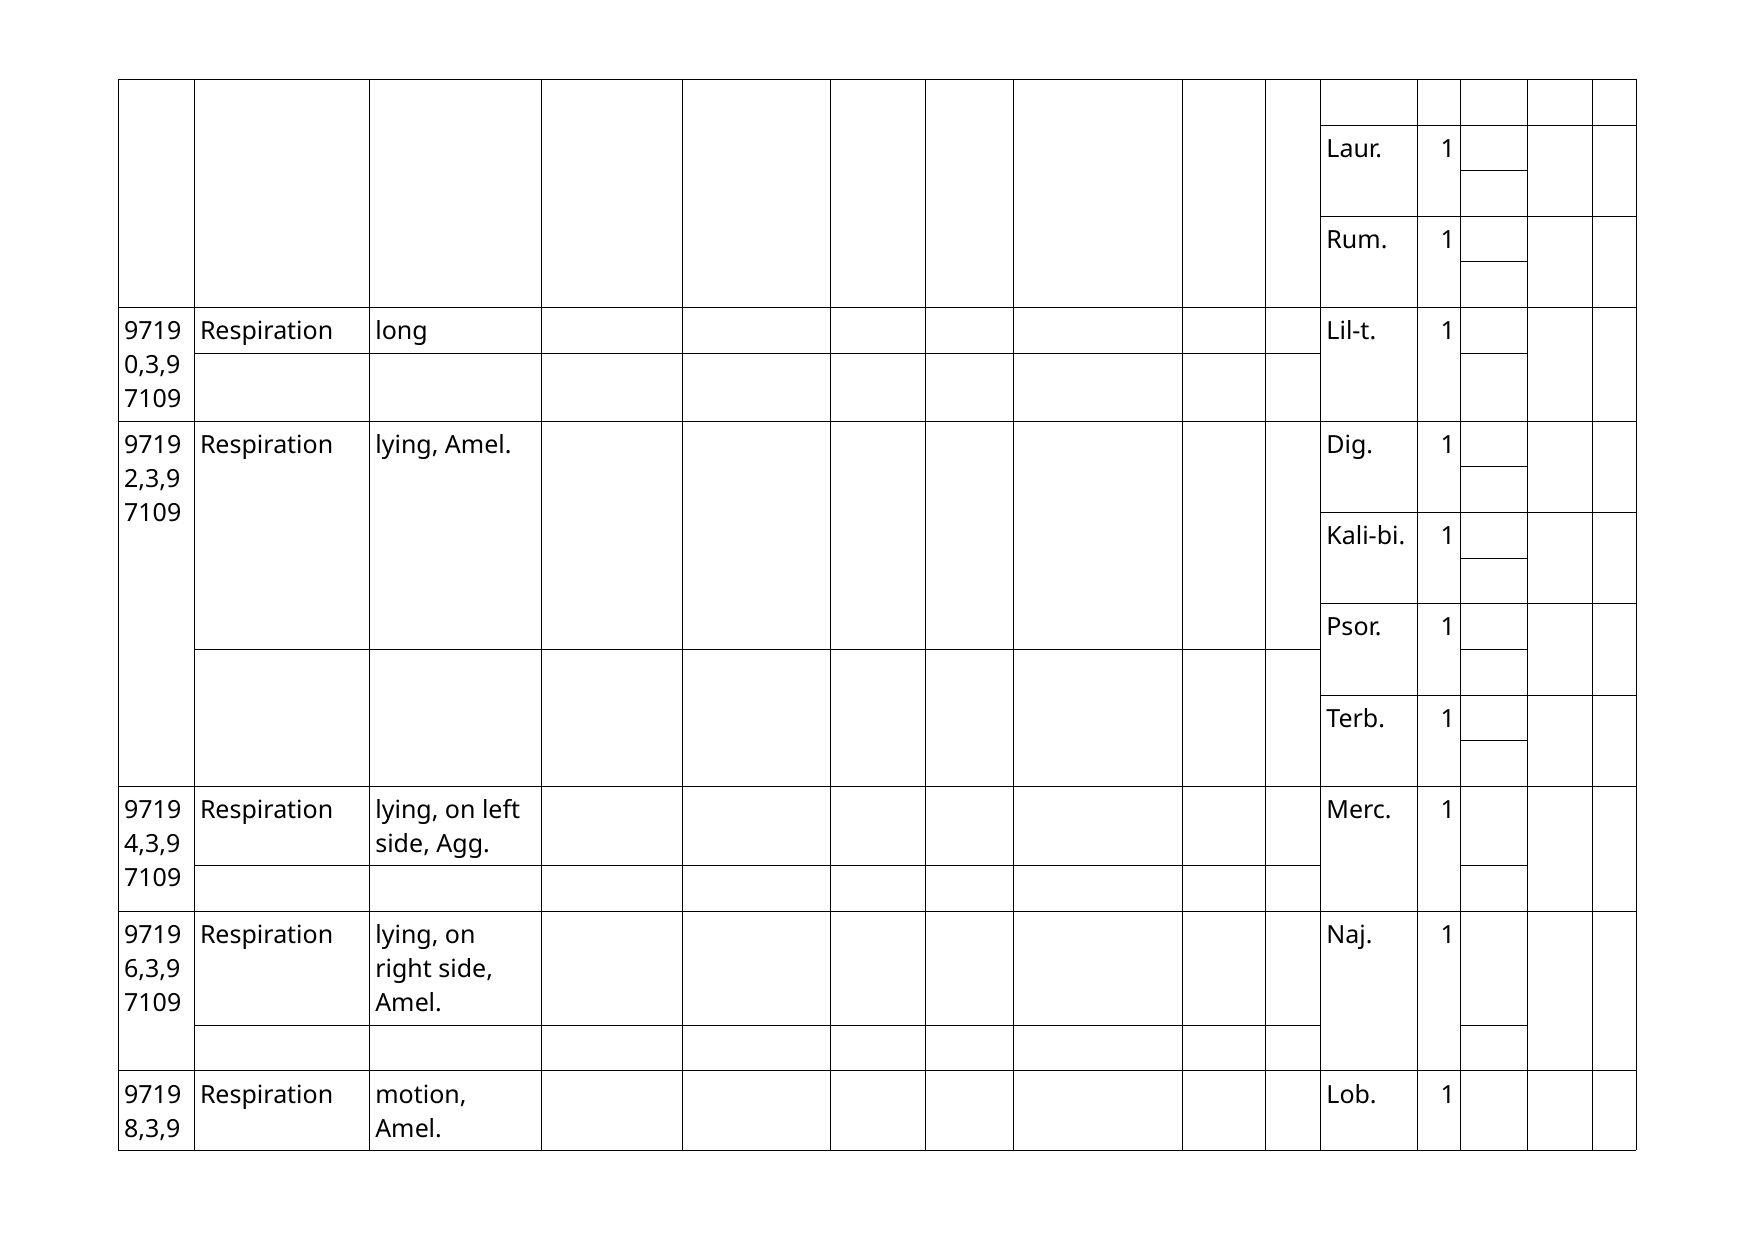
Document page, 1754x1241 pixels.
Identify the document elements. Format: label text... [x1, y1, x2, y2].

table_cell [1528, 126, 1592, 216]
table_cell [542, 354, 682, 421]
table_cell [926, 866, 1013, 911]
table_cell [1461, 171, 1527, 216]
table_cell [1014, 650, 1182, 786]
table_cell [1014, 1071, 1182, 1150]
table_cell [831, 80, 925, 307]
table_cell [1266, 912, 1320, 1025]
table_cell 1 [1418, 1071, 1460, 1150]
table_cell Lil-t. [1321, 308, 1417, 421]
table_cell [542, 866, 682, 911]
table_cell [542, 80, 682, 307]
table_cell [1014, 354, 1182, 421]
table_cell [1183, 866, 1265, 911]
table_cell [831, 912, 925, 1025]
table_cell [1266, 650, 1320, 786]
table_cell [1593, 787, 1636, 911]
table_cell Lob. [1321, 1071, 1417, 1150]
table_cell [1014, 422, 1182, 649]
table_cell [926, 1026, 1013, 1070]
table_cell [1014, 1026, 1182, 1070]
table_cell 1 [1418, 513, 1460, 603]
table_cell 1 [1418, 787, 1460, 911]
table_cell [195, 80, 369, 307]
table_cell [1461, 262, 1527, 307]
table_cell [195, 650, 369, 786]
table_cell Respiration [195, 912, 369, 1025]
table_cell [1461, 126, 1527, 170]
table_cell [1593, 126, 1636, 216]
table_cell [195, 354, 369, 421]
table_cell [1593, 308, 1636, 421]
table_cell [1014, 308, 1182, 353]
table_cell [1461, 787, 1527, 865]
table_cell [119, 80, 194, 307]
table_cell 97196,3,97109 [119, 912, 194, 1070]
table_cell [1593, 604, 1636, 694]
table_cell [1593, 696, 1636, 786]
table_cell [370, 1026, 541, 1070]
table_cell [831, 650, 925, 786]
table_cell [542, 1026, 682, 1070]
table_cell [1183, 80, 1265, 307]
table_cell 1 [1418, 126, 1460, 216]
table_cell [370, 866, 541, 911]
table_cell 97194,3,97109 [119, 787, 194, 911]
table_cell [1183, 1071, 1265, 1150]
table_cell [1266, 422, 1320, 649]
table_cell [1183, 422, 1265, 649]
table_cell [831, 354, 925, 421]
table_cell [926, 650, 1013, 786]
table_cell [831, 1071, 925, 1150]
table_cell [1183, 650, 1265, 786]
table_cell [683, 866, 830, 911]
table_cell [831, 787, 925, 865]
table_cell [195, 866, 369, 911]
table_cell Kali-bi. [1321, 513, 1417, 603]
table_cell [683, 354, 830, 421]
table_cell [1461, 422, 1527, 466]
table_cell 97198,3,9 [119, 1071, 194, 1150]
table_cell [1266, 354, 1320, 421]
table_cell [1266, 80, 1320, 307]
table_cell [1461, 217, 1527, 261]
table_cell 1 [1418, 308, 1460, 421]
table_cell [542, 912, 682, 1025]
table_cell [1528, 513, 1592, 603]
table_cell [1593, 513, 1636, 603]
table_cell [683, 787, 830, 865]
table_cell Respiration [195, 1071, 369, 1150]
table_cell Dig. [1321, 422, 1417, 512]
table_cell [926, 308, 1013, 353]
table_cell [1593, 1071, 1636, 1150]
table_cell [542, 1071, 682, 1150]
table_cell [1528, 604, 1592, 694]
table_cell [683, 650, 830, 786]
table_cell [926, 354, 1013, 421]
table_cell [1014, 866, 1182, 911]
table_cell [1461, 1071, 1527, 1150]
table_cell [1183, 354, 1265, 421]
table_cell 1 [1418, 604, 1460, 694]
table_cell [1593, 912, 1636, 1070]
table_cell [370, 650, 541, 786]
table_cell long [370, 308, 541, 353]
table_cell [1593, 217, 1636, 307]
table_cell [1266, 787, 1320, 865]
table_cell motion, Amel. [370, 1071, 541, 1150]
table_cell 97190,3,97109 [119, 308, 194, 421]
table_cell Terb. [1321, 696, 1417, 786]
table_cell [1266, 1026, 1320, 1070]
table_cell [1528, 787, 1592, 911]
table_cell Laur. [1321, 126, 1417, 216]
table_cell 1 [1418, 422, 1460, 512]
table_cell [1461, 650, 1527, 694]
table_cell [683, 912, 830, 1025]
table_cell [1014, 912, 1182, 1025]
table_cell [926, 912, 1013, 1025]
table_cell [1266, 866, 1320, 911]
table_cell [683, 1026, 830, 1070]
table_cell [1183, 1026, 1265, 1070]
table_cell [1528, 912, 1592, 1070]
table_cell [683, 80, 830, 307]
table_cell [1528, 80, 1592, 124]
table_cell [1461, 308, 1527, 353]
table_cell [1528, 217, 1592, 307]
table_cell [542, 422, 682, 649]
table_cell Respiration [195, 308, 369, 353]
table_cell [1461, 866, 1527, 911]
table_cell [1593, 80, 1636, 124]
table_cell [1528, 1071, 1592, 1150]
table_cell [831, 1026, 925, 1070]
table_cell [831, 308, 925, 353]
table_cell [1183, 787, 1265, 865]
table_cell Naj. [1321, 912, 1417, 1070]
table_cell [1461, 604, 1527, 649]
table_cell [683, 422, 830, 649]
table_cell [1528, 308, 1592, 421]
table_cell [1461, 1026, 1527, 1070]
table_cell [926, 422, 1013, 649]
table_cell 1 [1418, 696, 1460, 786]
table_cell [926, 787, 1013, 865]
table_cell [1461, 467, 1527, 512]
table_cell 1 [1418, 217, 1460, 307]
table_cell lying, Amel. [370, 422, 541, 649]
table_cell lying, on right side, Amel. [370, 912, 541, 1025]
table_cell [370, 354, 541, 421]
table_cell [831, 422, 925, 649]
table_cell [831, 866, 925, 911]
table_cell [1183, 308, 1265, 353]
table_cell Respiration [195, 787, 369, 865]
table_cell lying, on left side, Agg. [370, 787, 541, 865]
table_cell [683, 1071, 830, 1150]
table_cell [542, 787, 682, 865]
table_cell Rum. [1321, 217, 1417, 307]
table_cell 1 [1418, 912, 1460, 1070]
table_cell [542, 650, 682, 786]
table_cell [926, 1071, 1013, 1150]
table_cell [1461, 559, 1527, 603]
table_cell [1461, 741, 1527, 786]
table_cell [683, 308, 830, 353]
table_cell [1266, 308, 1320, 353]
table_cell [1014, 80, 1182, 307]
table_cell Merc. [1321, 787, 1417, 911]
table_cell Respiration [195, 422, 369, 649]
table_cell [1461, 513, 1527, 558]
table_cell 97192,3,97109 [119, 422, 194, 786]
table_cell [1183, 912, 1265, 1025]
table_cell [1266, 1071, 1320, 1150]
table_cell [542, 308, 682, 353]
table_cell [1528, 422, 1592, 512]
table_cell [1461, 354, 1527, 421]
table_cell [1014, 787, 1182, 865]
table_cell [926, 80, 1013, 307]
table_cell [195, 1026, 369, 1070]
table_cell [1321, 80, 1417, 124]
table_cell Psor. [1321, 604, 1417, 694]
table_cell [1461, 912, 1527, 1025]
table_cell [1593, 422, 1636, 512]
table_cell [1418, 80, 1460, 124]
table_cell [1461, 696, 1527, 740]
table_cell [1528, 696, 1592, 786]
table_cell [370, 80, 541, 307]
table_cell [1461, 80, 1527, 124]
